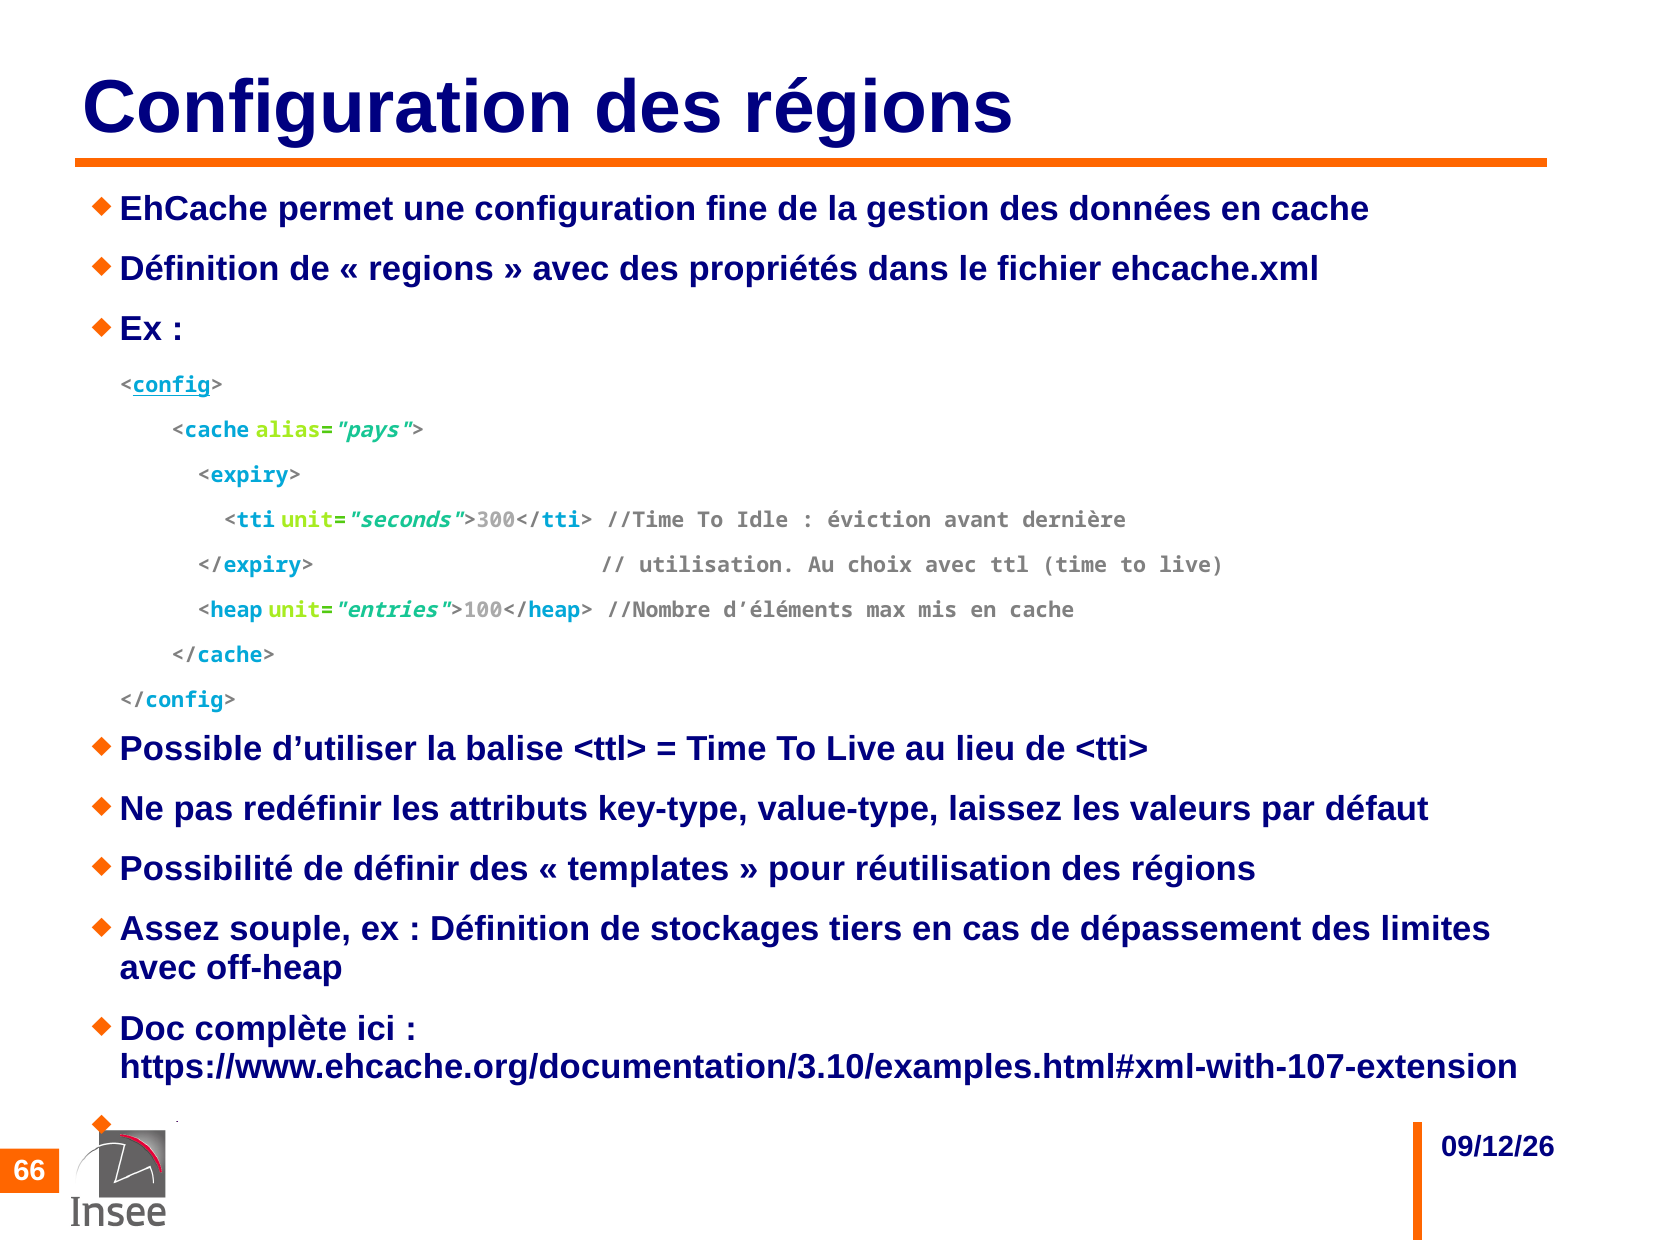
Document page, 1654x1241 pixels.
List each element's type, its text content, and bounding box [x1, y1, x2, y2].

list EhCache permet une configuration fine de la gestion des données en cache Définition de « regions » avec des propriétés dans le fichier ehcache.xml Ex : <config> <cache alias="pays"> <expiry> <tti unit="seconds">300</tti> //Time To Idle : éviction avant dernière </expiry> // utilisation. Au choix avec ttl (time to live) <heap unit="entries">100</heap> //Nombre d’éléments max mis en cache </cache> </config> Possible d’utiliser la balise <ttl> = Time To Live au lieu de <tti> Ne pas redéfinir les attributs key-type, value-type, laissez les valeurs par défaut Possibilité de définir des « templates » pour réutilisation des régions Assez souple, ex : Définition de stockages tiers en cas de dépassement des limites avec off-heap Doc complète ici : https://www.ehcache.org/documentation/3.10/examples.html#xml-with-107-extension [82, 188, 1571, 1099]
picture [62, 1121, 178, 1241]
title Configuration des régions [82, 49, 1619, 163]
